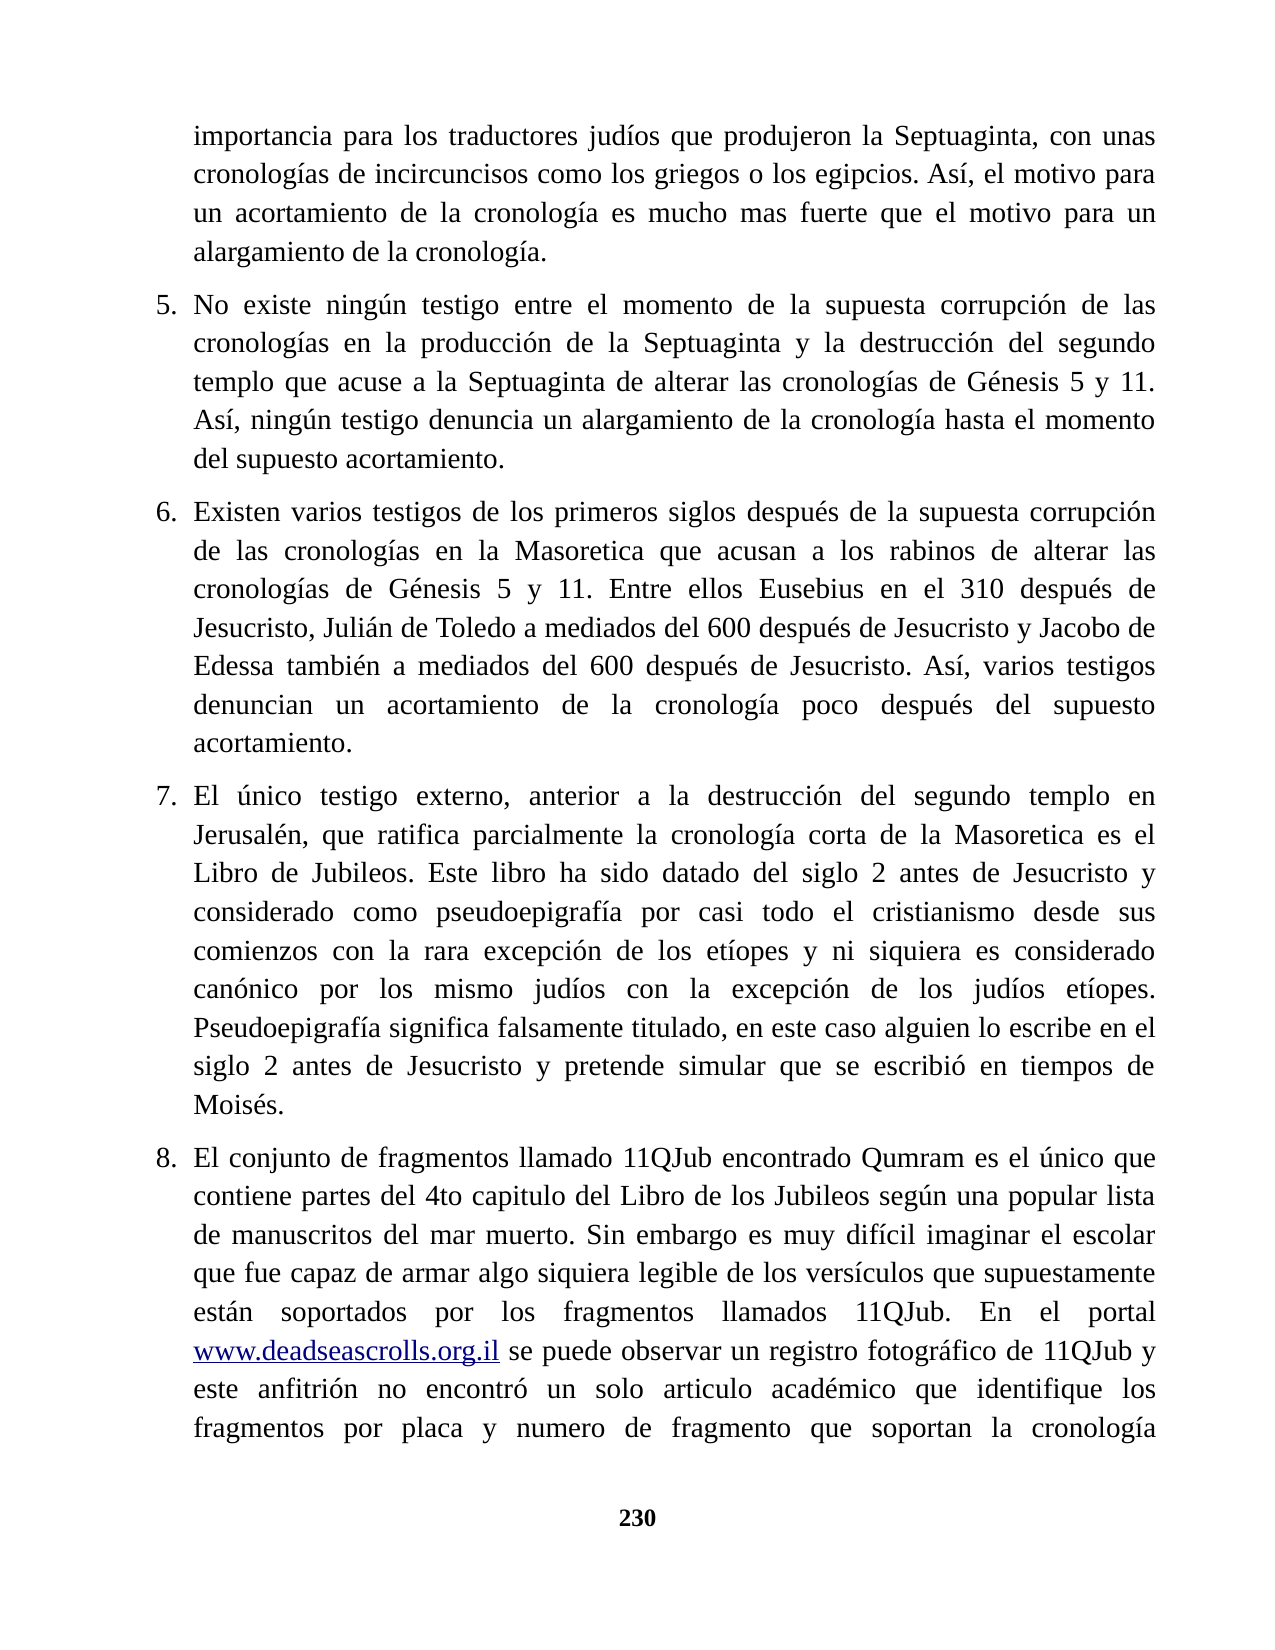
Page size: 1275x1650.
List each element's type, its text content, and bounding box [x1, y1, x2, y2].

list El conjunto de fragmentos llamado 11QJub encontrado Qumram es el único que contiene partes del 4to capitulo del Libro de los Jubileos según una popular lista de manuscritos del mar muerto. Sin embargo es muy difícil imaginar el escolar que fue capaz de armar algo siquiera legible de los versículos que supuestamente están soportados por los fragmentos llamados 11QJub. En el portal www.deadseascrolls.org.il se puede observar un registro fotográfico de 11QJub y este anfitrión no encontró un solo articulo académico que identifique los fragmentos por placa y numero de fragmento que soportan la cronología [156, 1140, 1157, 1443]
list importancia para los traductores judíos que produjeron la Septuaginta, con unas cronologías de incircuncisos como los griegos o los egipcios. Así, el motivo para un acortamiento de la cronología es mucho mas fuerte que el motivo para un alargamiento de la cronología. [156, 118, 1157, 267]
list Existen varios testigos de los primeros siglos después de la supuesta corrupción de las cronologías en la Masoretica que acusan a los rabinos de alterar las cronologías de Génesis 5 y 11. Entre ellos Eusebius en el 310 después de Jesucristo, Julián de Toledo a mediados del 600 después de Jesucristo y Jacobo de Edessa también a mediados del 600 después de Jesucristo. Así, varios testigos denuncian un acortamiento de la cronología poco después del supuesto acortamiento. [156, 494, 1157, 759]
list No existe ningún testigo entre el momento de la supuesta corrupción de las cronologías en la producción de la Septuaginta y la destrucción del segundo templo que acuse a la Septuaginta de alterar las cronologías de Génesis 5 y 11. Así, ningún testigo denuncia un alargamiento de la cronología hasta el momento del supuesto acortamiento. [156, 287, 1157, 474]
list El único testigo externo, anterior a la destrucción del segundo templo en Jerusalén, que ratifica parcialmente la cronología corta de la Masoretica es el Libro de Jubileos. Este libro ha sido datado del siglo 2 antes de Jesucristo y considerado como pseudoepigrafía por casi todo el cristianismo desde sus comienzos con la rara excepción de los etíopes y ni siquiera es considerado canónico por los mismo judíos con la excepción de los judíos etíopes. Pseudoepigrafía significa falsamente titulado, en este caso alguien lo escribe en el siglo 2 antes de Jesucristo y pretende simular que se escribió en tiempos de Moisés. [156, 778, 1157, 1120]
